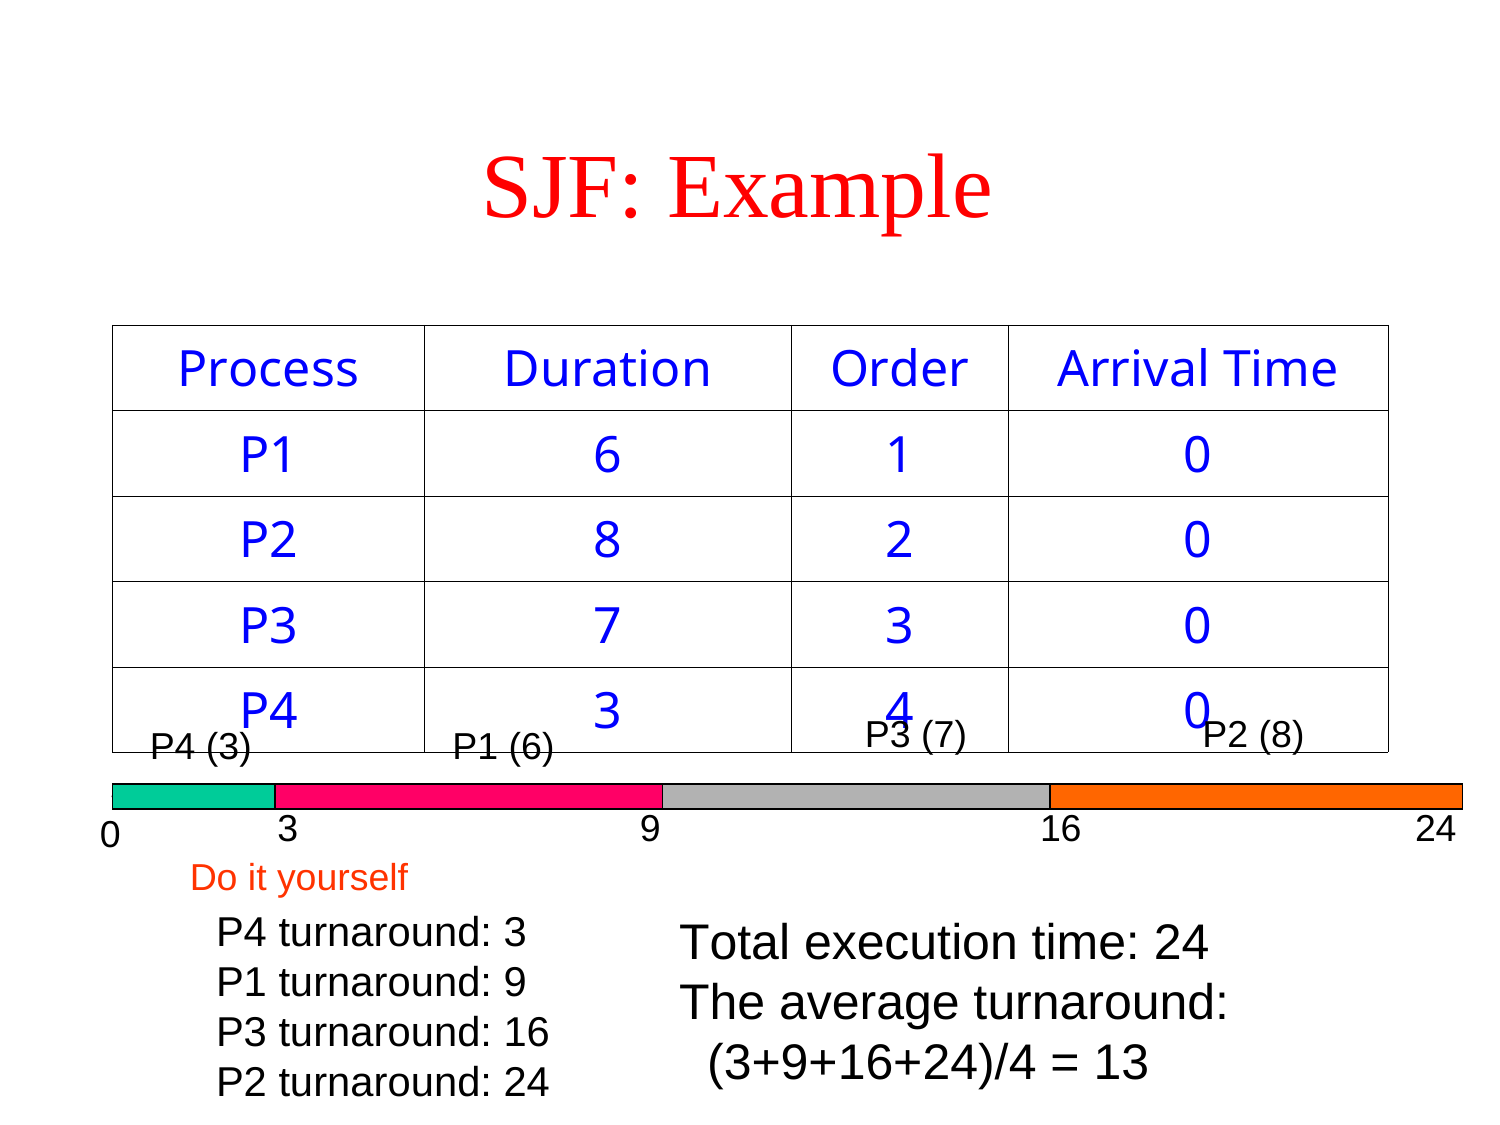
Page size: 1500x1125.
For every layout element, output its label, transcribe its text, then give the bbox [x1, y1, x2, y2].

table_cell P2 [113, 497, 424, 581]
table_cell P4 [113, 668, 424, 752]
text_box P3 (7) [850, 702, 982, 763]
text_box 0 [85, 802, 136, 863]
text_box Do it yourself [174, 799, 425, 906]
text_box SJF: Example [99, 87, 1376, 276]
table_cell 4 [792, 668, 1008, 752]
table_cell P1 [113, 411, 424, 496]
table_header Duration [425, 326, 791, 410]
text_box [112, 783, 1463, 809]
text_box P4 (3) [135, 714, 267, 776]
table_cell P3 [113, 582, 424, 667]
table_cell P4 [248, 696, 262, 710]
table_header Order [792, 326, 1008, 410]
table_cell 3 [792, 582, 1008, 667]
table_cell 6 [425, 411, 791, 496]
table_cell 3 [425, 668, 791, 752]
table_header Arrival Time [1009, 326, 1388, 410]
table_cell 0 [1191, 696, 1204, 702]
table_cell 8 [425, 497, 791, 581]
table_cell 0 [1009, 582, 1388, 667]
text_box P4 turnaround: 3 P1 turnaround: 9 P3 turnaround: 16 P2 turnaround: 24 [201, 897, 566, 1113]
table_cell 2 [792, 497, 1008, 581]
table_cell 0 [1009, 668, 1388, 752]
table_cell 0 [1009, 497, 1388, 581]
table_cell 1 [792, 411, 1008, 496]
text_box 9 [625, 796, 676, 857]
table_cell 7 [425, 582, 791, 667]
text_box Total execution time: 24 The average turnaround: (3+9+16+24)/4 = 13 [664, 901, 1259, 1097]
table_header Process [113, 326, 424, 410]
text_box P1 (6) [437, 714, 570, 776]
text_box 16 [1025, 796, 1097, 857]
table_cell 0 [1009, 411, 1388, 496]
text_box P2 (8) [1187, 702, 1320, 763]
text_box 24 [1400, 796, 1472, 857]
